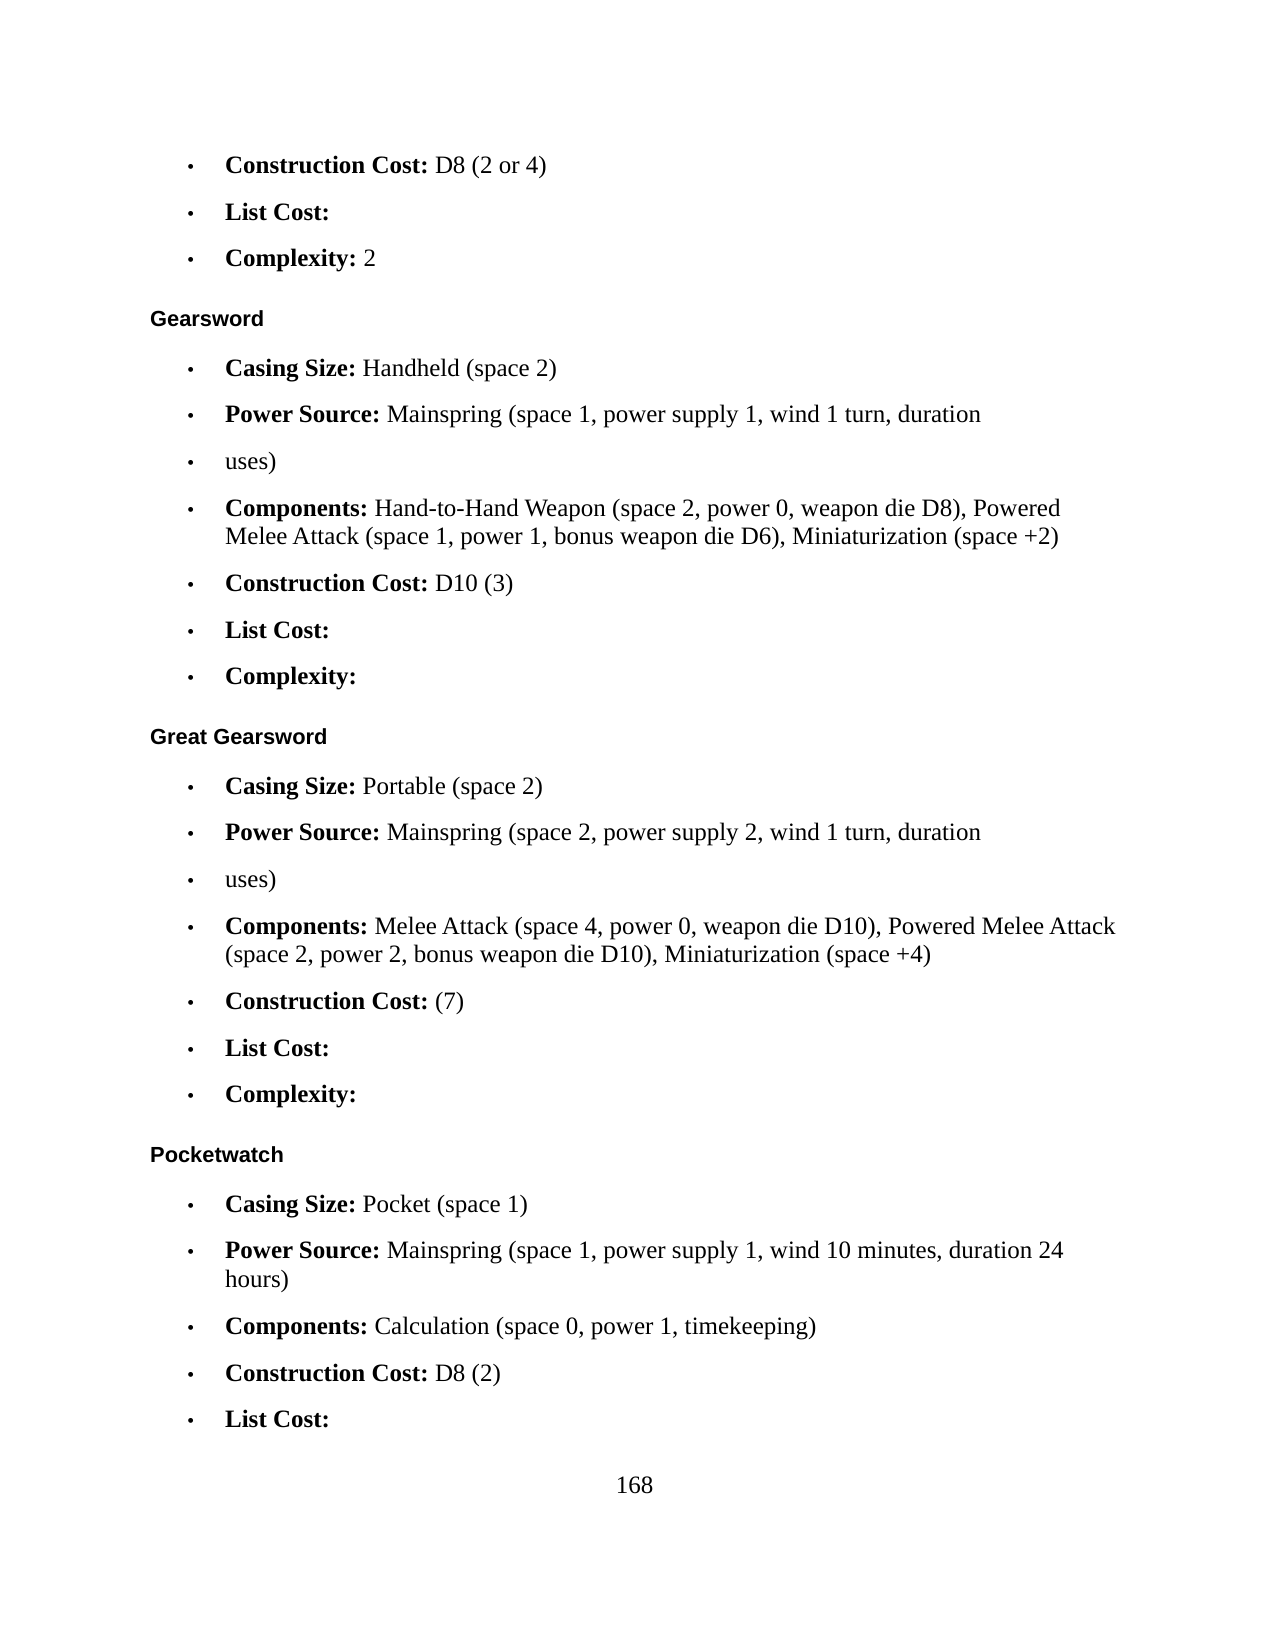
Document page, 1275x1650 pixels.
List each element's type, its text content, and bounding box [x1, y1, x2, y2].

list Construction Cost: D8 (2) [187, 1358, 1125, 1386]
list Complexity: [187, 1079, 1125, 1108]
subtitle Pocketwatch [150, 1142, 1125, 1167]
list Construction Cost: (7) [187, 986, 1125, 1015]
list uses) [187, 446, 1125, 475]
list Complexity: [187, 661, 1125, 690]
subtitle Gearsword [150, 306, 1125, 331]
list Components: Melee Attack (space 4, power 0, weapon die D10), Powered Melee Attack (space 2, power 2, bonus weapon die D10), Miniaturization (space +4) [187, 911, 1125, 968]
list Power Source: Mainspring (space 1, power supply 1, wind 1 turn, duration [187, 399, 1125, 428]
list Power Source: Mainspring (space 1, power supply 1, wind 10 minutes, duration 24 hours) [187, 1236, 1125, 1293]
list List Cost: [187, 615, 1125, 643]
list List Cost: [187, 1033, 1125, 1062]
subtitle Great Gearsword [150, 724, 1125, 749]
list Casing Size: Portable (space 2) [187, 771, 1125, 799]
list Casing Size: Handheld (space 2) [187, 353, 1125, 381]
list Construction Cost: D10 (3) [187, 568, 1125, 597]
list Construction Cost: D8 (2 or 4) [187, 150, 1125, 179]
list List Cost: [187, 197, 1125, 225]
list Power Source: Mainspring (space 2, power supply 2, wind 1 turn, duration [187, 817, 1125, 846]
list Components: Hand-to-Hand Weapon (space 2, power 0, weapon die D8), Powered Melee Attack (space 1, power 1, bonus weapon die D6), Miniaturization (space +2) [187, 493, 1125, 550]
list Complexity: 2 [187, 243, 1125, 272]
list Casing Size: Pocket (space 1) [187, 1189, 1125, 1218]
list uses) [187, 864, 1125, 893]
list Components: Calculation (space 0, power 1, timekeeping) [187, 1311, 1125, 1340]
list List Cost: [187, 1404, 1125, 1433]
